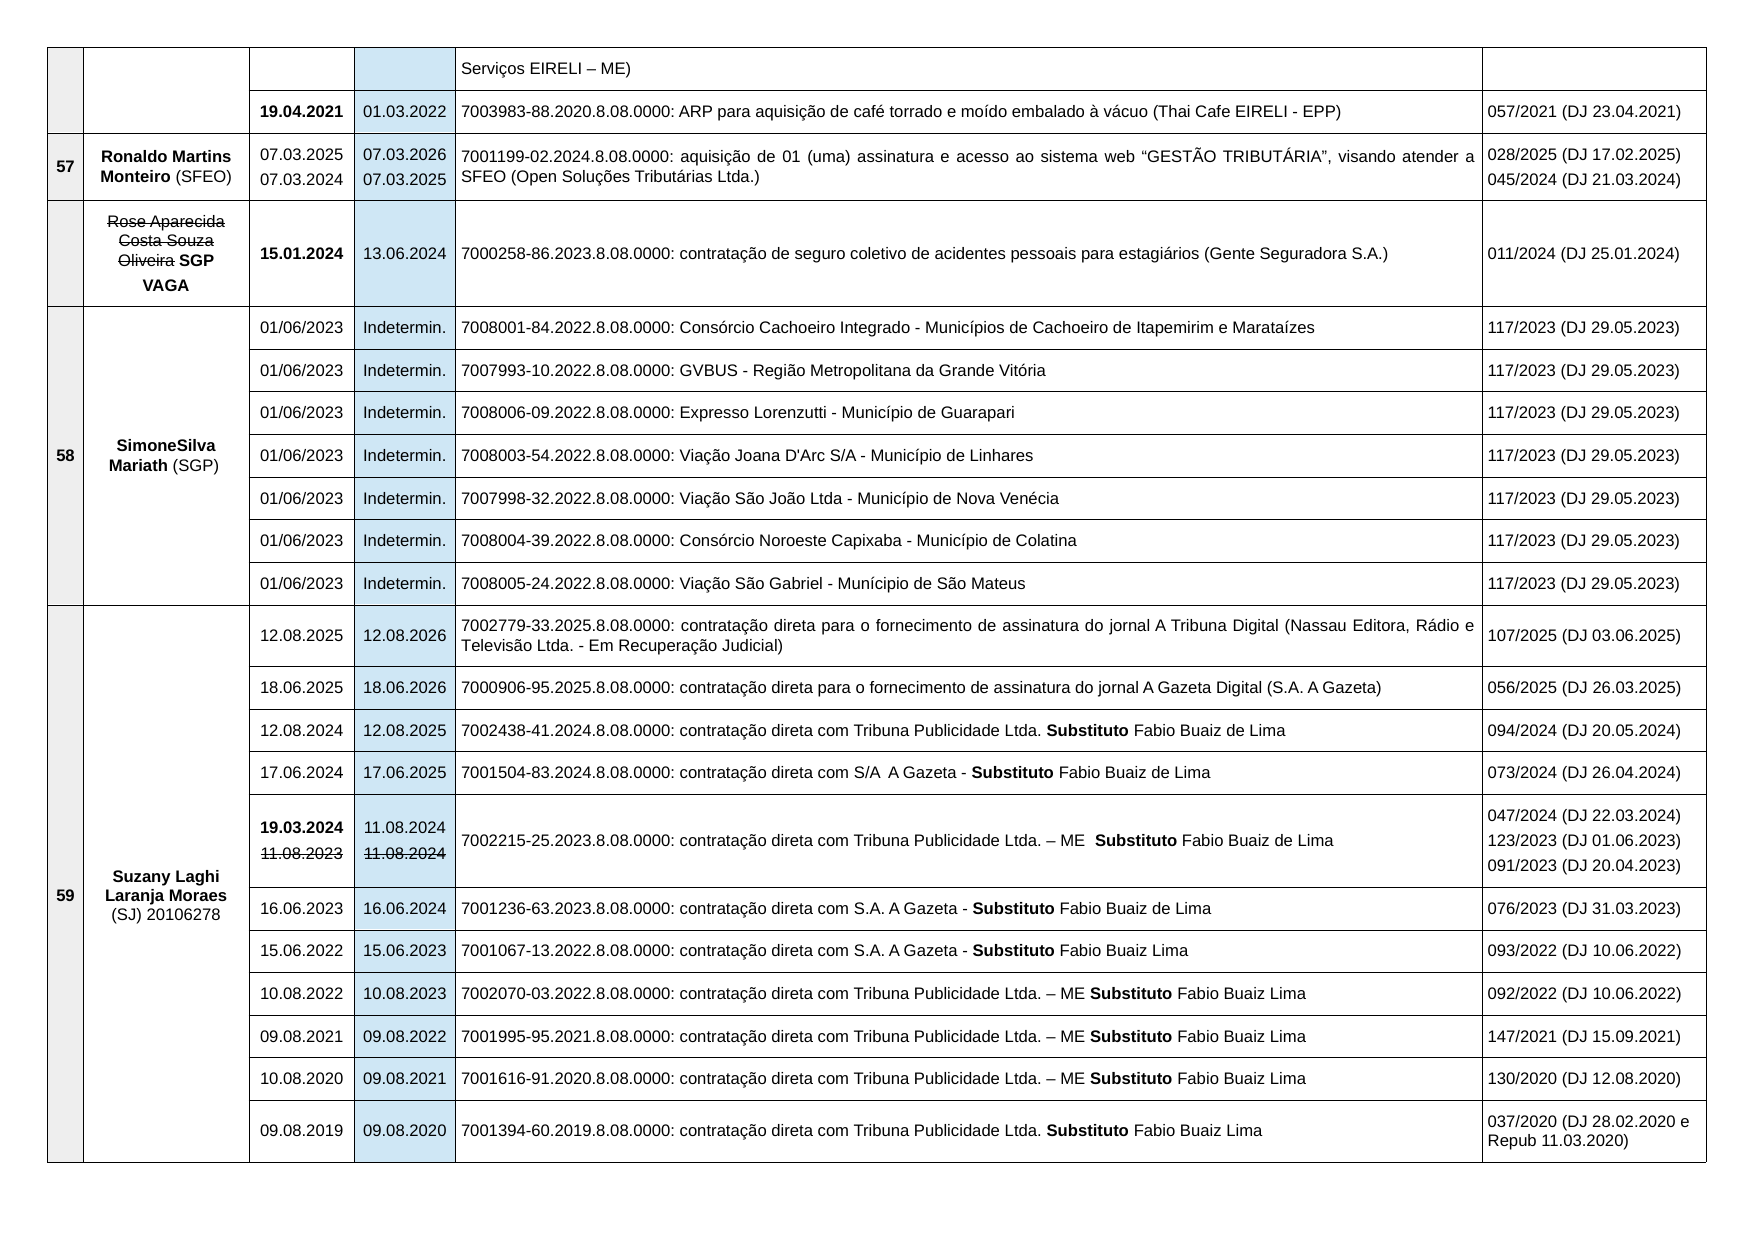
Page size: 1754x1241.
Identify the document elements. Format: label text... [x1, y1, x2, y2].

table_cell 12.08.2024 [250, 710, 354, 751]
table_cell 117/2023 (DJ 29.05.2023) [1483, 478, 1706, 519]
table_cell 58 [48, 307, 83, 604]
table_cell 01/06/2023 [250, 435, 354, 477]
table_cell 147/2021 (DJ 15.09.2021) [1483, 1016, 1706, 1057]
table_cell 17.06.2025 [355, 752, 455, 794]
table_cell 7008003-54.2022.8.08.0000: Viação Joana D'Arc S/A - Município de Linhares [456, 435, 1482, 477]
table_cell 7002070-03.2022.8.08.0000: contratação direta com Tribuna Publicidade Ltda. – ME Substituto Fabio Buaiz Lima [456, 973, 1482, 1015]
table_cell 7008004-39.2022.8.08.0000: Consórcio Noroeste Capixaba - Município de Colatina [456, 520, 1482, 562]
table_cell Indetermin. [355, 478, 455, 519]
table_cell Indetermin. [355, 520, 455, 562]
table_cell 09.08.2021 [250, 1016, 354, 1057]
table_cell 01/06/2023 [250, 307, 354, 349]
table_cell 7001995-95.2021.8.08.0000: contratação direta com Tribuna Publicidade Ltda. – ME Substituto Fabio Buaiz Lima [456, 1016, 1482, 1057]
table_cell 07.03.2026 07.03.2025 [355, 134, 455, 200]
table_cell 12.08.2025 [250, 606, 354, 666]
table_cell 056/2025 (DJ 26.03.2025) [1483, 667, 1706, 709]
table_cell 7001236-63.2023.8.08.0000: contratação direta com S.A. A Gazeta - Substituto Fabio Buaiz de Lima [456, 888, 1482, 929]
table_cell 107/2025 (DJ 03.06.2025) [1483, 606, 1706, 666]
table_cell 15.06.2022 [250, 931, 354, 972]
table_cell 7007993-10.2022.8.08.0000: GVBUS - Região Metropolitana da Grande Vitória [456, 350, 1482, 391]
table_cell 117/2023 (DJ 29.05.2023) [1483, 392, 1706, 434]
table_cell 7002438-41.2024.8.08.0000: contratação direta com Tribuna Publicidade Ltda. Substituto Fabio Buaiz de Lima [456, 710, 1482, 751]
table_cell 117/2023 (DJ 29.05.2023) [1483, 563, 1706, 604]
table_cell [84, 48, 249, 132]
table_cell 7007998-32.2022.8.08.0000: Viação São João Ltda - Município de Nova Venécia [456, 478, 1482, 519]
table_cell 028/2025 (DJ 17.02.2025) 045/2024 (DJ 21.03.2024) [1483, 134, 1706, 200]
table_cell 011/2024 (DJ 25.01.2024) [1483, 201, 1706, 306]
table_cell 59 [48, 606, 83, 1162]
table_cell 19.04.2021 [250, 91, 354, 132]
table_cell 17.06.2024 [250, 752, 354, 794]
table_cell 7002215-25.2023.8.08.0000: contratação direta com Tribuna Publicidade Ltda. – ME Substituto Fabio Buaiz de Lima [456, 795, 1482, 887]
table_cell 037/2020 (DJ 28.02.2020 e Repub 11.03.2020) [1483, 1101, 1706, 1162]
table_cell 13.06.2024 [355, 201, 455, 306]
table_cell 15.01.2024 [250, 201, 354, 306]
table_cell Suzany Laghi Laranja Moraes (SJ) 20106278 [84, 606, 249, 1162]
table_cell 10.08.2020 [250, 1058, 354, 1100]
table_cell 076/2023 (DJ 31.03.2023) [1483, 888, 1706, 929]
table_cell SimoneSilva Mariath (SGP) [84, 307, 249, 604]
table_cell 7008005-24.2022.8.08.0000: Viação São Gabriel - Munícipio de São Mateus [456, 563, 1482, 604]
table_cell [250, 48, 354, 90]
table_cell 01.03.2022 [355, 91, 455, 132]
table_cell 117/2023 (DJ 29.05.2023) [1483, 350, 1706, 391]
table_cell 10.08.2022 [250, 973, 354, 1015]
table_cell 12.08.2026 [355, 606, 455, 666]
table_cell 7001394-60.2019.8.08.0000: contratação direta com Tribuna Publicidade Ltda. Substituto Fabio Buaiz Lima [456, 1101, 1482, 1162]
table_cell Indetermin. [355, 350, 455, 391]
table_cell 07.03.2025 07.03.2024 [250, 134, 354, 200]
table_cell [48, 48, 83, 132]
table_cell 09.08.2020 [355, 1101, 455, 1162]
table_cell 073/2024 (DJ 26.04.2024) [1483, 752, 1706, 794]
table_cell Rose Aparecida Costa Souza Oliveira SGP VAGA [84, 201, 249, 306]
table_cell 09.08.2021 [355, 1058, 455, 1100]
table_cell 01/06/2023 [250, 350, 354, 391]
table_cell 11.08.2024 11.08.2024 [355, 795, 455, 887]
table_cell 09.08.2022 [355, 1016, 455, 1057]
table_cell 10.08.2023 [355, 973, 455, 1015]
table_cell 7001504-83.2024.8.08.0000: contratação direta com S/A A Gazeta - Substituto Fabio Buaiz de Lima [456, 752, 1482, 794]
table_cell 7003983-88.2020.8.08.0000: ARP para aquisição de café torrado e moído embalado à vácuo (Thai Cafe EIRELI - EPP) [456, 91, 1482, 132]
table_cell 18.06.2025 [250, 667, 354, 709]
table_cell 01/06/2023 [250, 392, 354, 434]
table_cell 094/2024 (DJ 20.05.2024) [1483, 710, 1706, 751]
table_cell 15.06.2023 [355, 931, 455, 972]
table_cell 57 [48, 134, 83, 200]
table_cell [1483, 48, 1706, 90]
table_cell 057/2021 (DJ 23.04.2021) [1483, 91, 1706, 132]
table_cell 130/2020 (DJ 12.08.2020) [1483, 1058, 1706, 1100]
table_cell 16.06.2024 [355, 888, 455, 929]
table_cell 117/2023 (DJ 29.05.2023) [1483, 520, 1706, 562]
table_cell [355, 48, 455, 90]
table_cell 01/06/2023 [250, 563, 354, 604]
table_cell 18.06.2026 [355, 667, 455, 709]
table_cell 117/2023 (DJ 29.05.2023) [1483, 435, 1706, 477]
table_cell 092/2022 (DJ 10.06.2022) [1483, 973, 1706, 1015]
table_cell 01/06/2023 [250, 478, 354, 519]
table_cell Ronaldo Martins Monteiro (SFEO) [84, 134, 249, 200]
table_cell 7001616-91.2020.8.08.0000: contratação direta com Tribuna Publicidade Ltda. – ME Substituto Fabio Buaiz Lima [456, 1058, 1482, 1100]
table_cell 7000906-95.2025.8.08.0000: contratação direta para o fornecimento de assinatura do jornal A Gazeta Digital (S.A. A Gazeta) [456, 667, 1482, 709]
table_cell 7001199-02.2024.8.08.0000: aquisição de 01 (uma) assinatura e acesso ao sistema web “GESTÃO TRIBUTÁRIA”, visando atender a SFEO (Open Soluções Tributárias Ltda.) [456, 134, 1482, 200]
table_cell Indetermin. [355, 392, 455, 434]
table_cell 12.08.2025 [355, 710, 455, 751]
table_cell 16.06.2023 [250, 888, 354, 929]
table_cell 19.03.2024 11.08.2023 [250, 795, 354, 887]
table_cell Indetermin. [355, 563, 455, 604]
table_cell 093/2022 (DJ 10.06.2022) [1483, 931, 1706, 972]
table_cell 7008001-84.2022.8.08.0000: Consórcio Cachoeiro Integrado - Municípios de Cachoeiro de Itapemirim e Marataízes [456, 307, 1482, 349]
table_cell 7000258-86.2023.8.08.0000: contratação de seguro coletivo de acidentes pessoais para estagiários (Gente Seguradora S.A.) [456, 201, 1482, 306]
table_cell Indetermin. [355, 307, 455, 349]
table_cell 01/06/2023 [250, 520, 354, 562]
table_cell 09.08.2019 [250, 1101, 354, 1162]
table_cell 7008006-09.2022.8.08.0000: Expresso Lorenzutti - Município de Guarapari [456, 392, 1482, 434]
table_cell Serviços EIRELI – ME) [456, 48, 1482, 90]
table_cell Indetermin. [355, 435, 455, 477]
table_cell 7002779-33.2025.8.08.0000: contratação direta para o fornecimento de assinatura do jornal A Tribuna Digital (Nassau Editora, Rádio e Televisão Ltda. - Em Recuperação Judicial) [456, 606, 1482, 666]
table_cell 047/2024 (DJ 22.03.2024) 123/2023 (DJ 01.06.2023) 091/2023 (DJ 20.04.2023) [1483, 795, 1706, 887]
table_cell 7001067-13.2022.8.08.0000: contratação direta com S.A. A Gazeta - Substituto Fabio Buaiz Lima [456, 931, 1482, 972]
table_cell 117/2023 (DJ 29.05.2023) [1483, 307, 1706, 349]
table_cell [48, 201, 83, 306]
